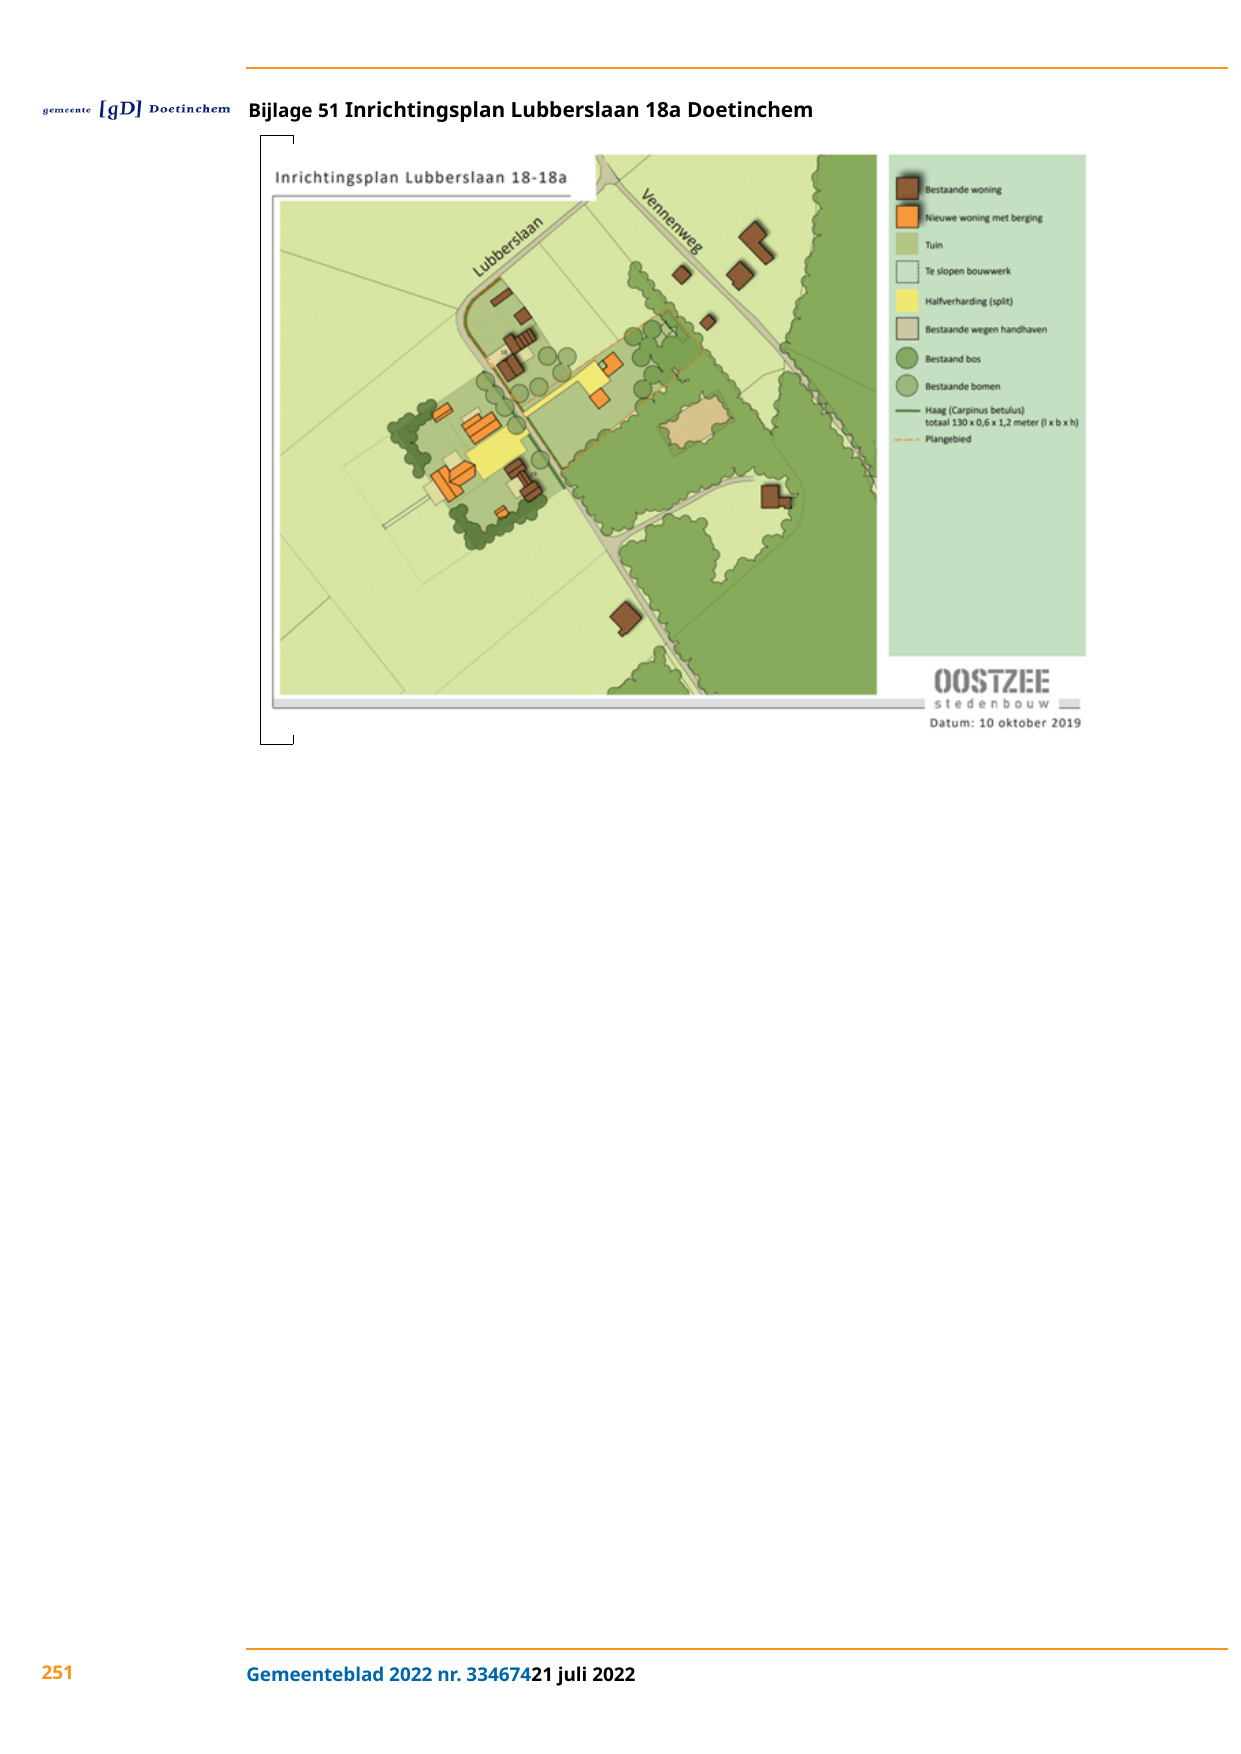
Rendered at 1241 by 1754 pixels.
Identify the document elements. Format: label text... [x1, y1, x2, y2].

picture [268, 144, 1096, 735]
text Bijlage 51 Inrichtingsplan Lubberslaan 18a Doetinchem [248, 95, 1152, 123]
picture [41, 47, 231, 172]
